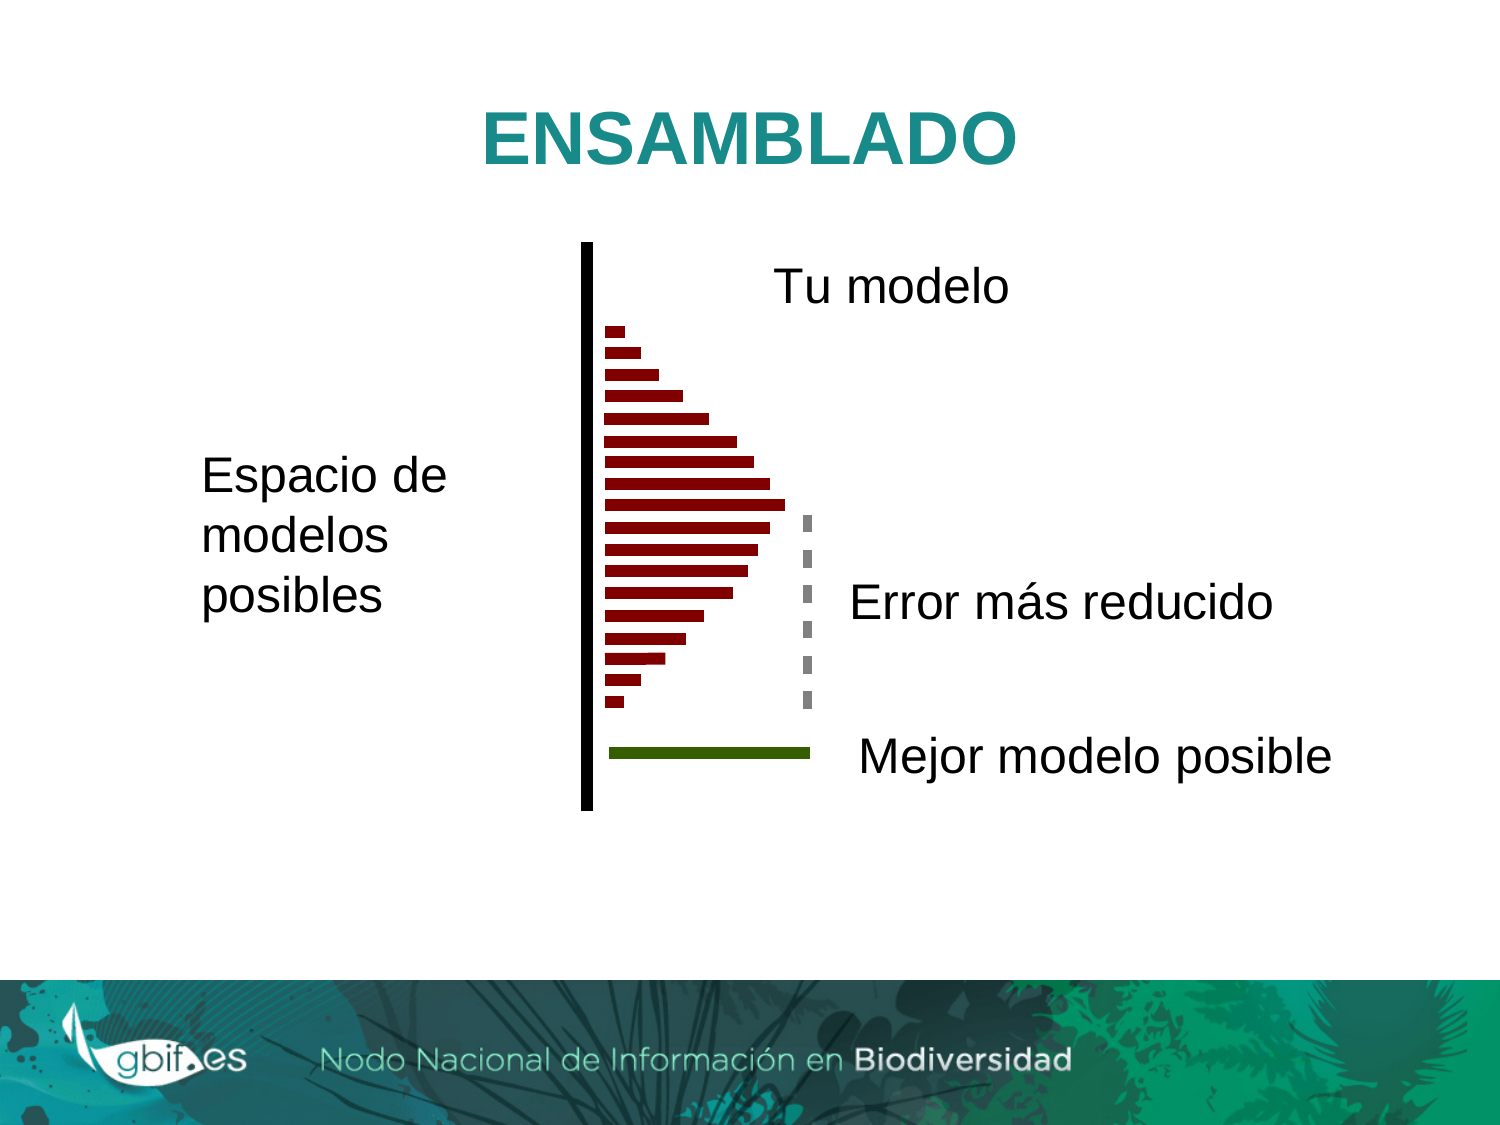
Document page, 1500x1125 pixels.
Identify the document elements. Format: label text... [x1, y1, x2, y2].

text_box Espacio de modelos posibles [186, 434, 517, 630]
text_box Mejor modelo posible [844, 715, 1428, 791]
text_box Error más reducido [834, 561, 1408, 637]
text_box Tu modelo [759, 246, 1160, 322]
picture [0, 980, 1500, 1125]
title ENSAMBLADO [112, 68, 1388, 209]
